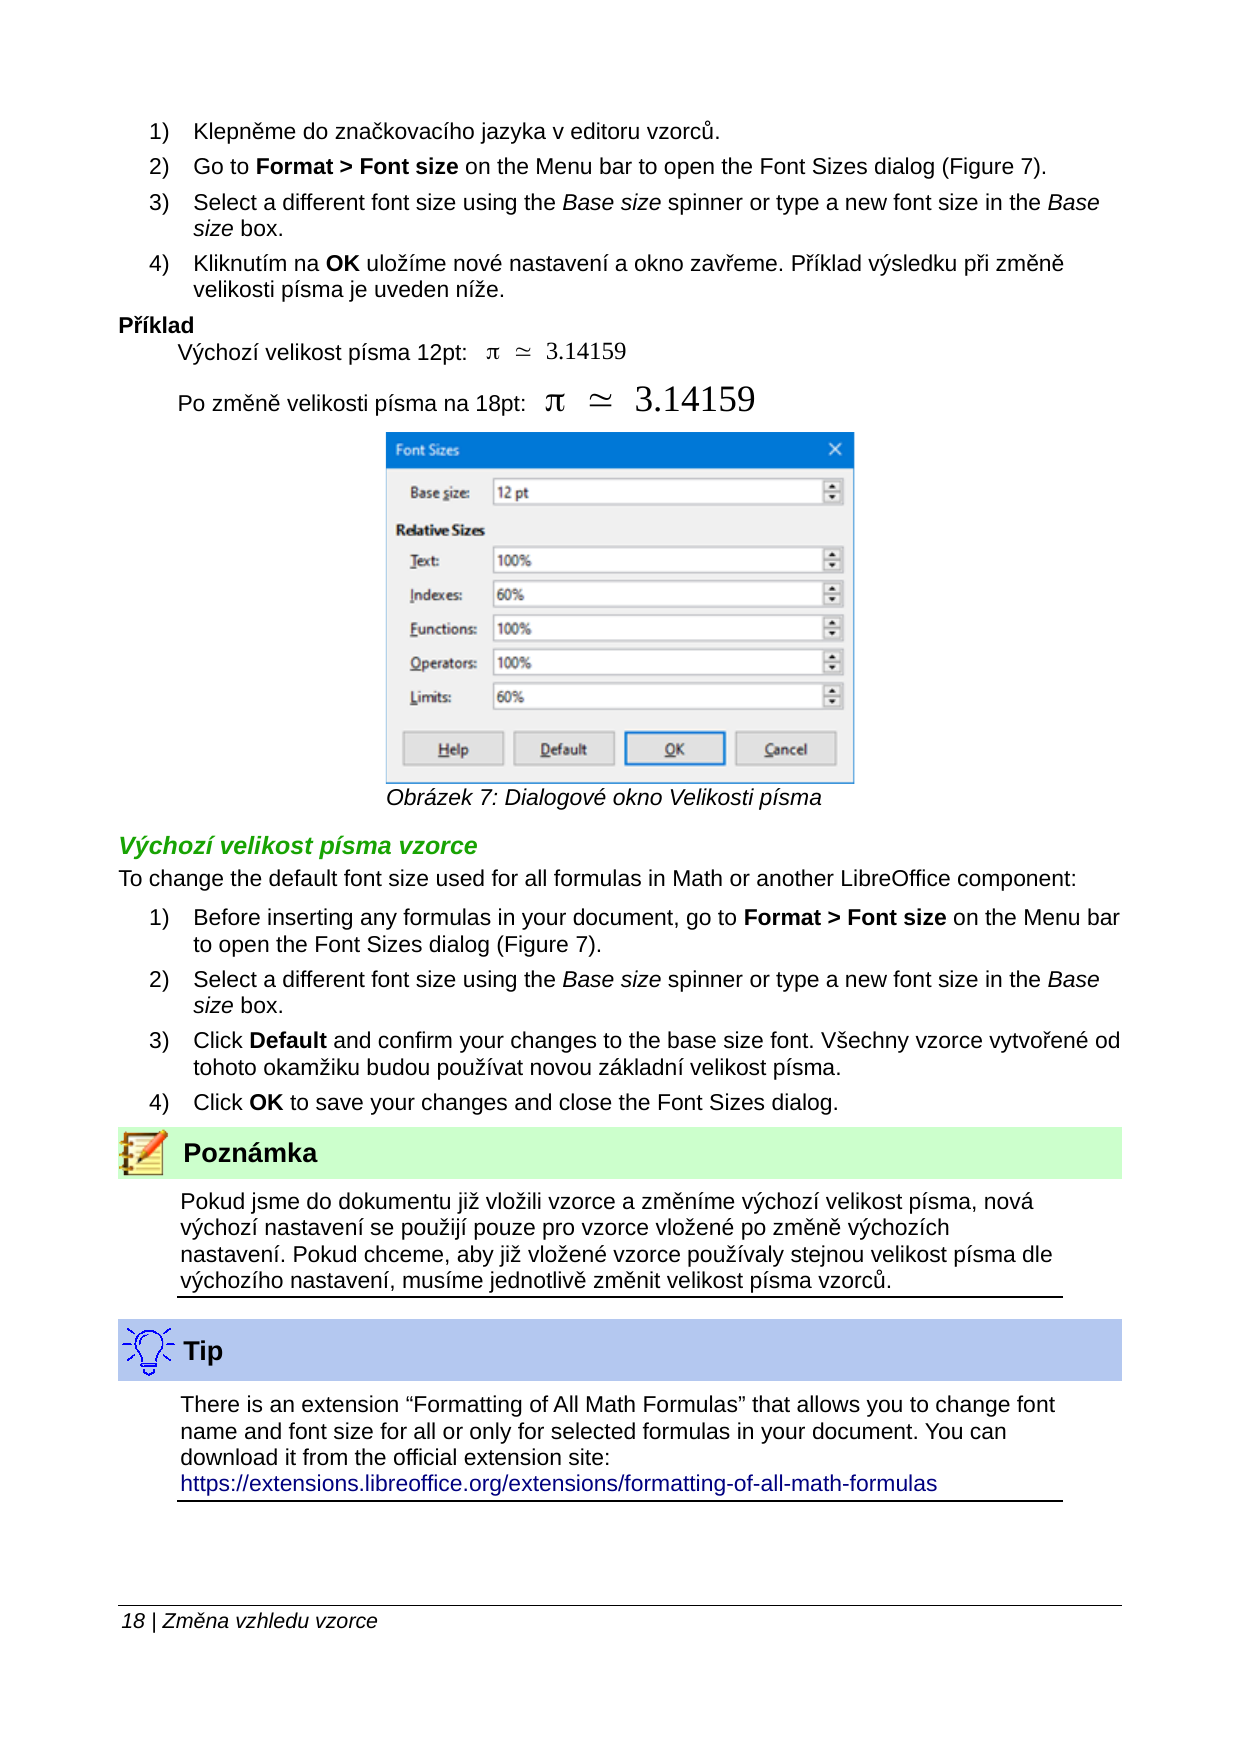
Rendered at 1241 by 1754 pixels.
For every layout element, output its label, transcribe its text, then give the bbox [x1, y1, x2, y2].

text Příklad [118, 312, 1122, 338]
picture [119, 1128, 170, 1179]
list Select a different font size using the Base size spinner or type a new font size in the Base size box. [169, 188, 1122, 241]
list Klepněme do značkovacího jazyka v editoru vzorců. [169, 118, 1122, 144]
list Kliknutím na OK uložíme nové nastavení a okno zavřeme. Příklad výsledku při změně velikosti písma je uveden níže. [169, 250, 1122, 303]
text Obrázek 7: Dialogové okno Velikosti písma [386, 784, 854, 810]
list Before inserting any formulas in your document, go to Format > Font size on the Menu bar to open the Font Sizes dialog (Figure 7). [169, 904, 1122, 957]
text To change the default font size used for all formulas in Math or another LibreOffice component: [118, 865, 1122, 892]
text Po změně velikosti písma na 18pt: [177, 378, 1122, 419]
list Go to Format > Font size on the Menu bar to open the Font Sizes dialog (Figure 7). [169, 153, 1122, 180]
text There is an extension “Formatting of All Math Formulas” that allows you to change font name and font size for all or only for selected formulas in your document. You can download it from the official extension site: https://extensions.libreoffice.org/extensions/formatting-of-all-math-formulas [177, 1388, 1063, 1500]
text Pokud jsme do dokumentu již vložili vzorce a změníme výchozí velikost písma, nová výchozí nastavení se použijí pouze pro vzorce vložené po změně výchozích nastavení. Pokud chceme, aby již vložené vzorce používaly stejnou velikost písma dle výchozího nastavení, musíme jednotlivě změnit velikost písma vzorců. [177, 1185, 1063, 1296]
list Select a different font size using the Base size spinner or type a new font size in the Base size box. [169, 966, 1122, 1018]
list Click OK to save your changes and close the Font Sizes dialog. [169, 1089, 1122, 1115]
text Výchozí velikost písma 12pt: [177, 338, 1122, 366]
subtitle Výchozí velikost písma vzorce [118, 831, 1122, 859]
picture [119, 1320, 179, 1380]
picture [385, 432, 855, 784]
subtitle Tip [118, 1319, 1122, 1381]
list Click Default and confirm your changes to the base size font. Všechny vzorce vytvořené od tohoto okamžiku budou používat novou základní velikost písma. [169, 1027, 1122, 1080]
subtitle Poznámka [118, 1127, 1122, 1179]
